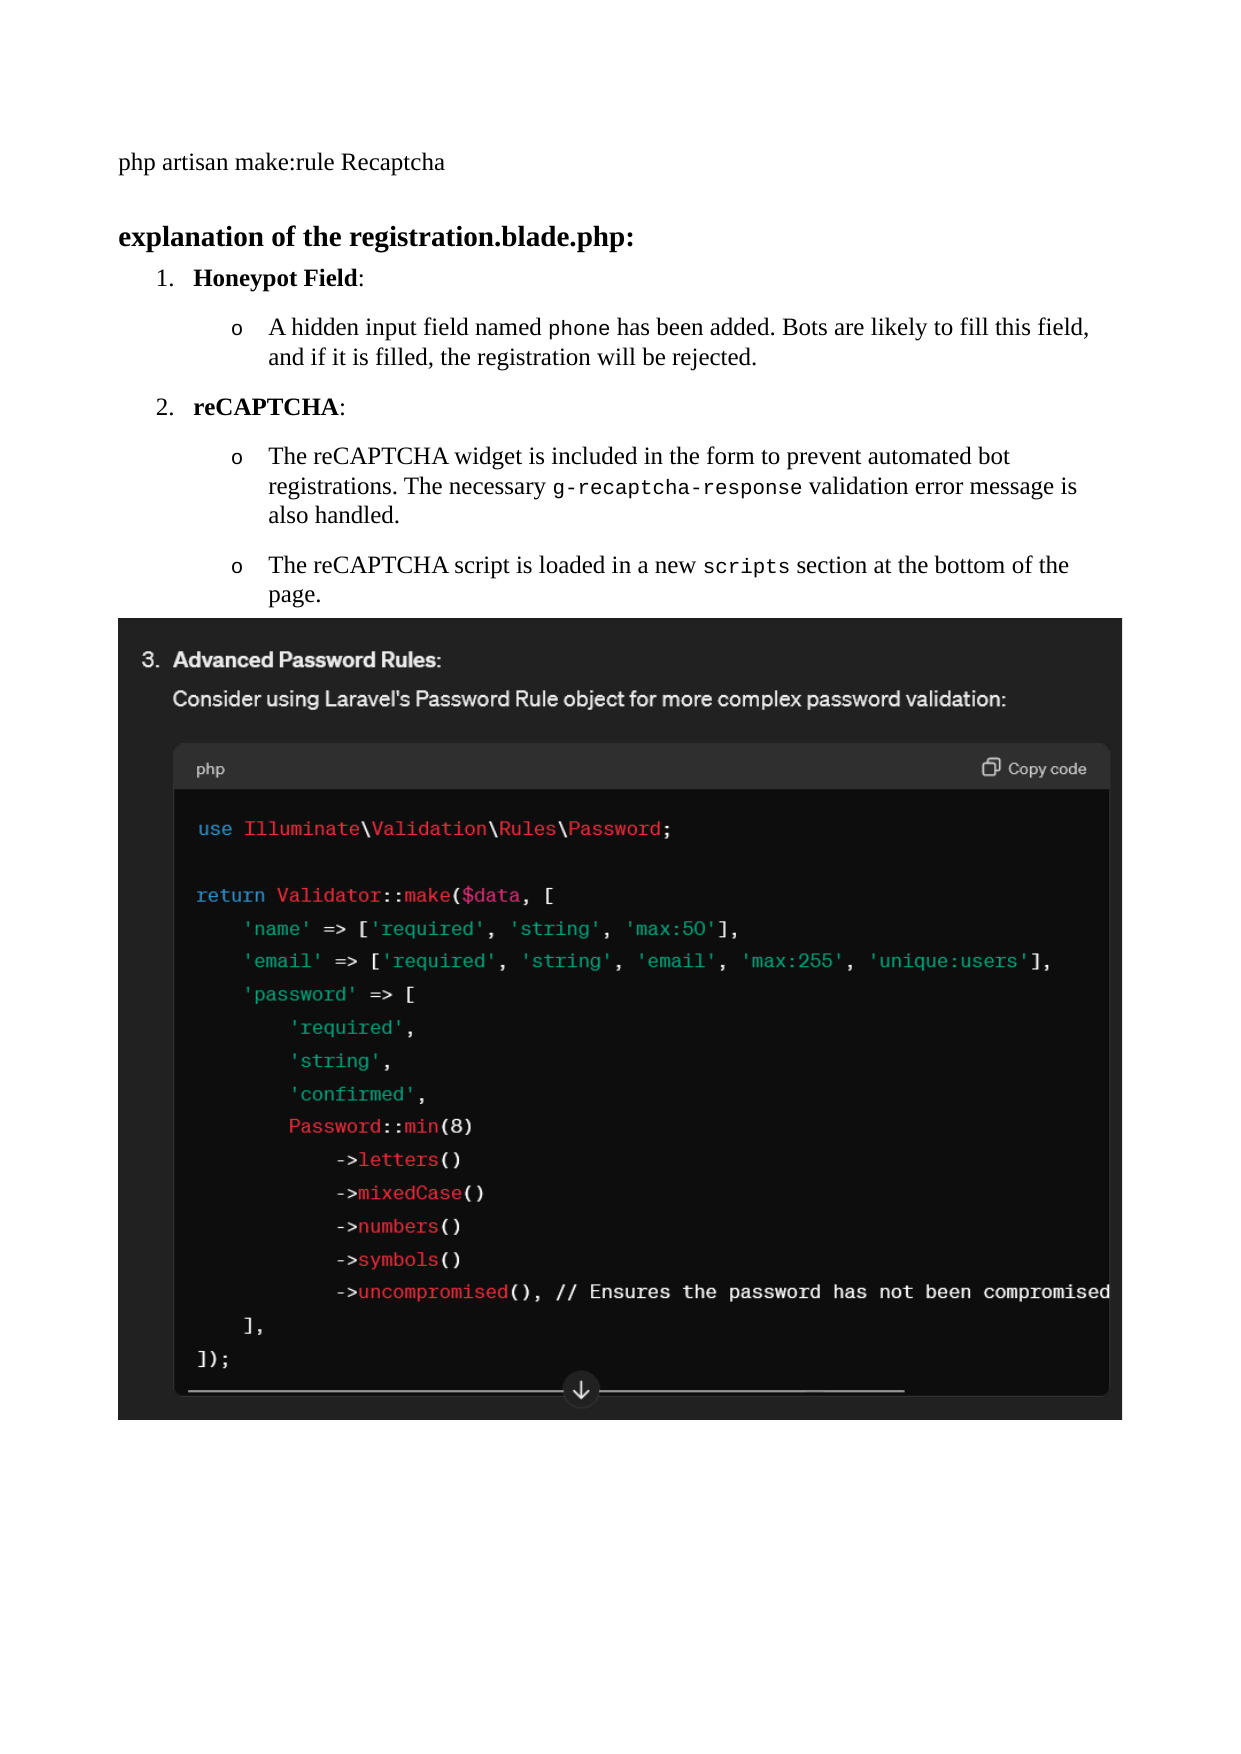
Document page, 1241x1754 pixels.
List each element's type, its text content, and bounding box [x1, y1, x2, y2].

list Honeypot Field: [156, 263, 1122, 292]
list The reCAPTCHA widget is included in the form to prevent automated bot registrations. The necessary g-recaptcha-response validation error message is also handled. [231, 441, 1122, 529]
list The reCAPTCHA script is loaded in a new scripts section at the bottom of the page. [231, 550, 1122, 608]
list A hidden input field named phone has been added. Bots are likely to fill this field, and if it is filled, the registration will be rejected. [231, 312, 1122, 371]
text php artisan make:rule Recaptcha [118, 118, 1122, 204]
subtitle explanation of the registration.blade.php: [118, 219, 1122, 252]
list reCAPTCHA: [156, 392, 1122, 420]
